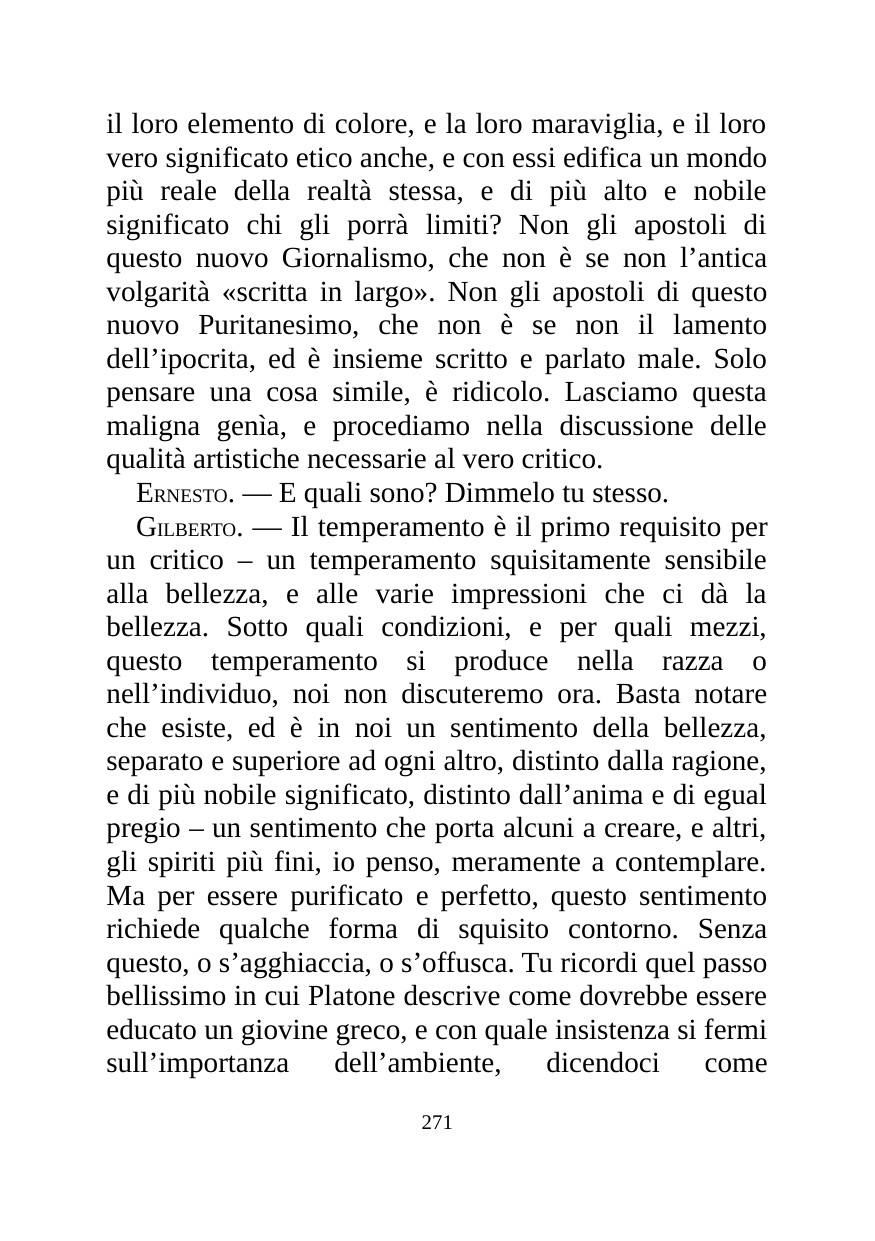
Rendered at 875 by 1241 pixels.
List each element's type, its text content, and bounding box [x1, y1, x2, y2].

text il loro elemento di colore, e la loro maraviglia, e il loro vero significato etico anche, e con essi edifica un mondo più reale della realtà stessa, e di più alto e nobile significato chi gli porrà limiti? Non gli apostoli di questo nuovo Giornalismo, che non è se non l’antica volgarità «scritta in largo». Non gli apostoli di questo nuovo Puritanesimo, che non è se non il lamento dell’ipocrita, ed è insieme scritto e parlato male. Solo pensare una cosa simile, è ridicolo. Lasciamo questa maligna genìa, e procediamo nella discussione delle qualità artistiche necessarie al vero critico. [106, 106, 768, 475]
text Gilberto. — Il temperamento è il primo requisito per un critico – un temperamento squisitamente sensibile alla bellezza, e alle varie impressioni che ci dà la bellezza. Sotto quali condizioni, e per quali mezzi, questo temperamento si produce nella razza o nell’individuo, noi non discuteremo ora. Basta notare che esiste, ed è in noi un sentimento della bellezza, separato e superiore ad ogni altro, distinto dalla ragione, e di più nobile significato, distinto dall’anima e di egual pregio – un sentimento che porta alcuni a creare, e altri, gli spiriti più fini, io penso, meramente a contemplare. Ma per essere purificato e perfetto, questo sentimento richiede qualche forma di squisito contorno. Senza questo, o s’agghiaccia, o s’offusca. Tu ricordi quel passo bellissimo in cui Platone descrive come dovrebbe essere educato un giovine greco, e con quale insistenza si fermi sull’importanza dell’ambiente, dicendoci come [106, 509, 768, 1079]
text Ernesto. — E quali sono? Dimmelo tu stesso. [106, 475, 768, 509]
